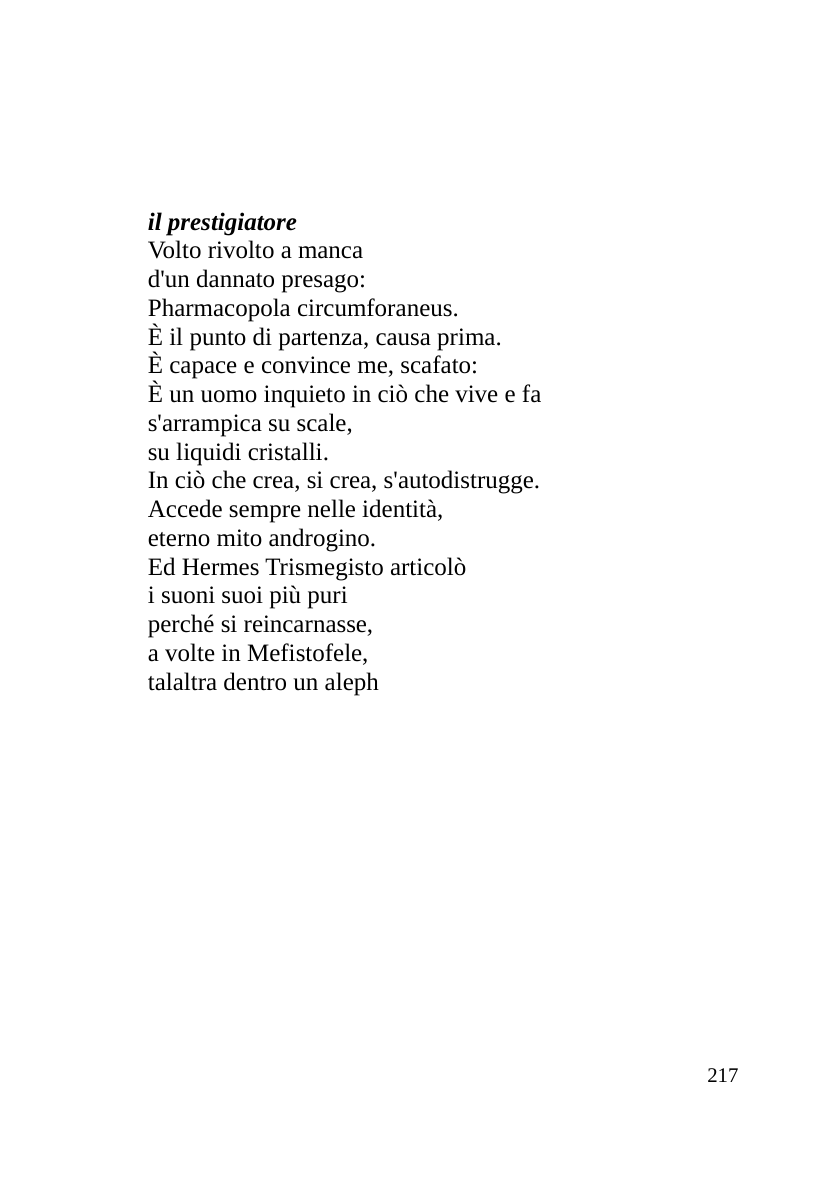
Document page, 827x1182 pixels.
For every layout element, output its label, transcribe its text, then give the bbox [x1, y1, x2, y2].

text d'un dannato presago: [148, 264, 738, 293]
text È capace e convince me, scafato: [148, 350, 738, 379]
text talaltra dentro un aleph [148, 667, 738, 695]
text Pharmacopola circumforaneus. [148, 293, 738, 322]
text Volto rivolto a manca [148, 235, 738, 264]
text eterno mito androgino. [148, 523, 738, 552]
text s'arrampica su scale, [148, 408, 738, 437]
text Ed Hermes Trismegisto articolò [148, 552, 738, 580]
text a volte in Mefistofele, [148, 638, 738, 667]
text su liquidi cristalli. [148, 437, 738, 465]
text il prestigiatore [148, 207, 738, 235]
text È un uomo inquieto in ciò che vive e fa [148, 379, 738, 408]
text Accede sempre nelle identità, [148, 494, 738, 523]
text In ciò che crea, si crea, s'autodistrugge. [148, 465, 738, 494]
text perché si reincarnasse, [148, 609, 738, 638]
text È il punto di partenza, causa prima. [148, 322, 738, 350]
text i suoni suoi più puri [148, 580, 738, 609]
